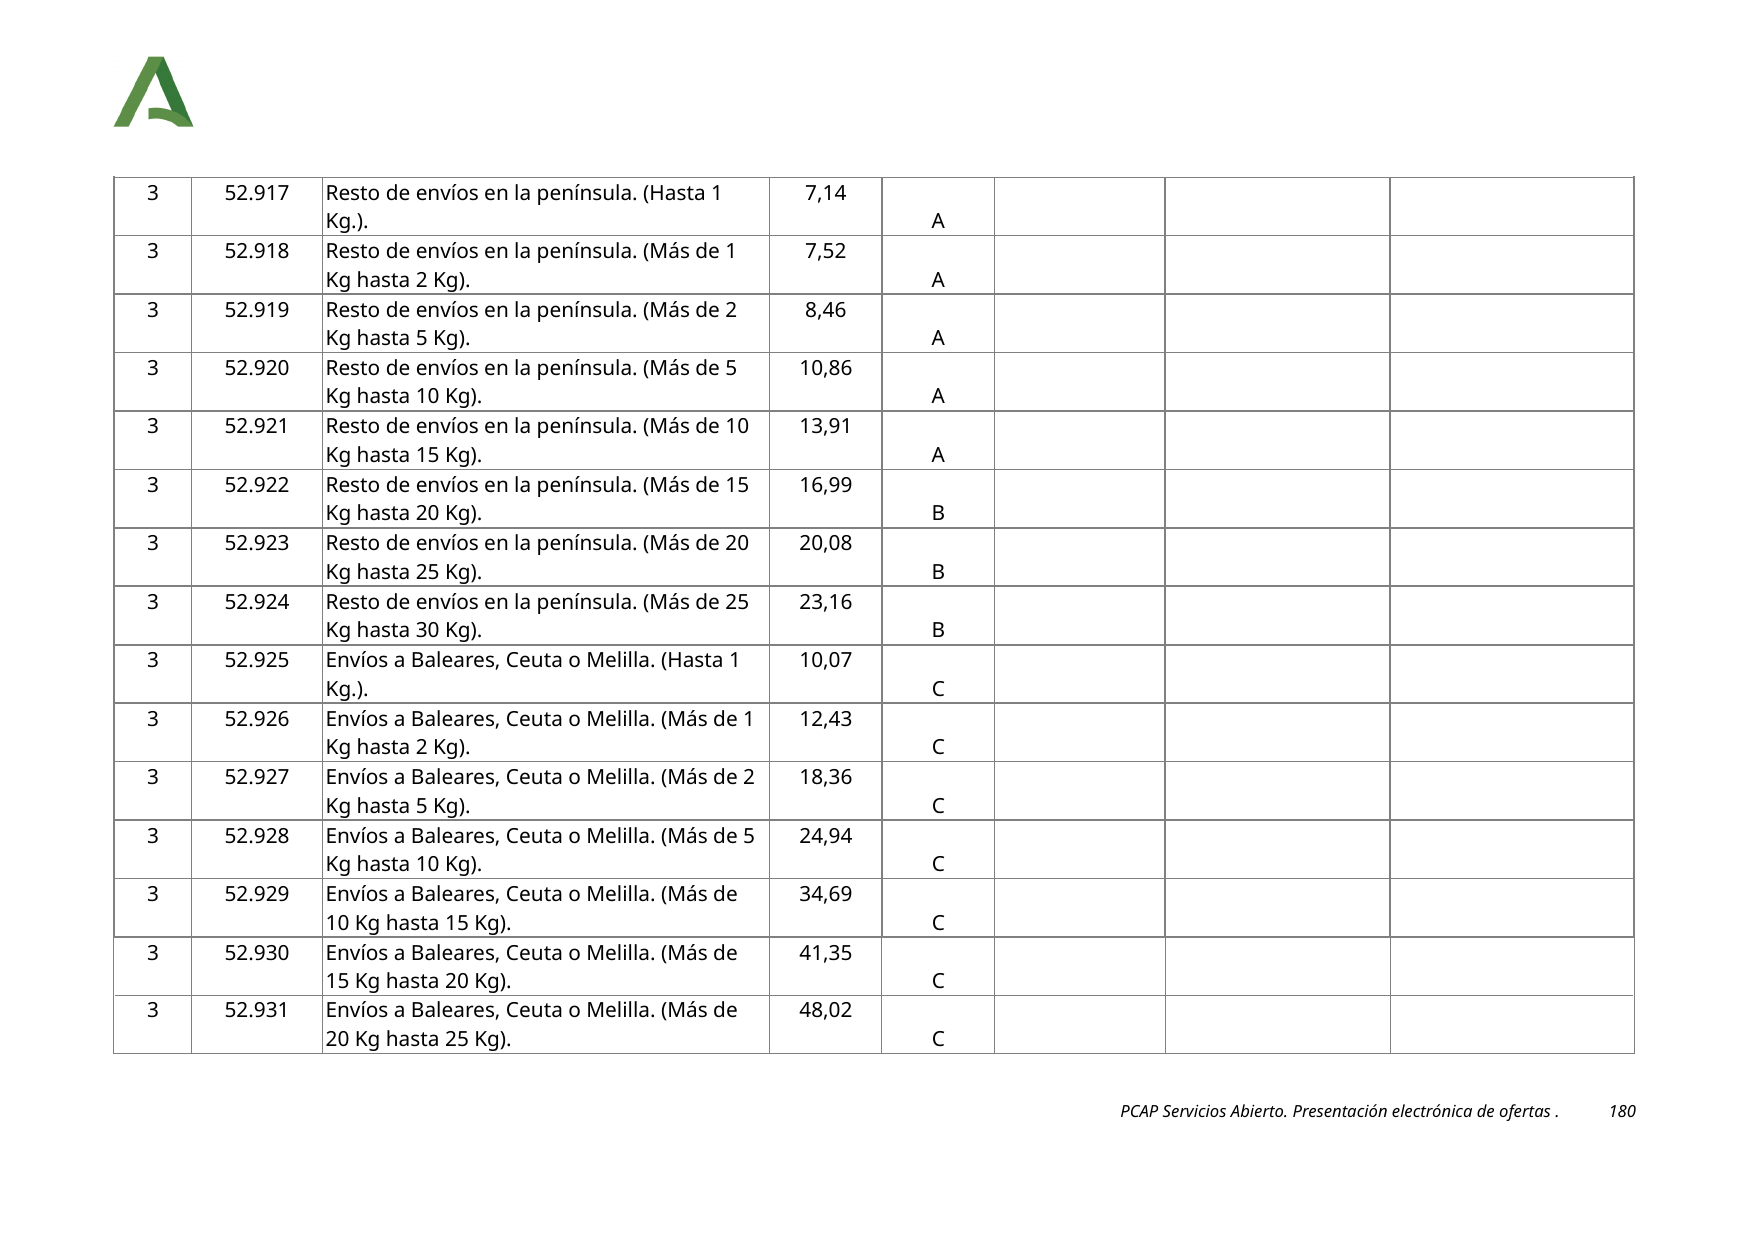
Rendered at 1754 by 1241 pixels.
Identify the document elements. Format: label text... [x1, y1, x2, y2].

table_cell Resto de envíos en la península. (Más de 1 Kg hasta 2 Kg). [323, 236, 769, 293]
table_cell 16,99 [770, 470, 881, 527]
table_cell [1166, 353, 1389, 410]
table_cell [995, 762, 1164, 819]
table_cell 3 [115, 879, 191, 936]
table_cell C [883, 704, 994, 761]
table_cell 3 [115, 295, 191, 352]
table_cell 3 [114, 938, 191, 994]
table_cell [1391, 762, 1633, 819]
table_cell 20,08 [770, 529, 881, 585]
table_cell [995, 470, 1164, 527]
table_cell [1391, 295, 1633, 352]
table_cell Resto de envíos en la península. (Más de 10 Kg hasta 15 Kg). [323, 412, 769, 468]
table_cell [1166, 470, 1389, 527]
table_cell B [883, 529, 994, 585]
table_cell 52.924 [192, 587, 322, 644]
table_cell 34,69 [770, 879, 881, 936]
table_cell 48,02 [770, 996, 881, 1052]
table_cell [995, 879, 1164, 936]
table_cell [1391, 470, 1633, 527]
table_cell 52.928 [192, 821, 322, 878]
table_cell [1391, 938, 1634, 994]
table_cell 10,86 [770, 353, 881, 410]
table_cell [1166, 412, 1389, 468]
table_cell [1166, 236, 1389, 293]
table_cell 3 [115, 529, 191, 585]
table_cell [995, 178, 1164, 235]
table_cell Resto de envíos en la península. (Más de 15 Kg hasta 20 Kg). [323, 470, 769, 527]
table_cell [1166, 295, 1389, 352]
table_cell [995, 295, 1164, 352]
table_cell C [883, 762, 994, 819]
table_cell 7,52 [770, 236, 881, 293]
table_cell 52.921 [192, 412, 322, 468]
table_cell [1391, 353, 1633, 410]
table_cell Envíos a Baleares, Ceuta o Melilla. (Más de 10 Kg hasta 15 Kg). [323, 879, 769, 936]
table_cell [995, 821, 1164, 878]
table_cell 8,46 [770, 295, 881, 352]
table_cell [995, 646, 1164, 702]
table_cell Resto de envíos en la península. (Más de 2 Kg hasta 5 Kg). [323, 295, 769, 352]
table_cell [1391, 646, 1633, 702]
table_cell [1391, 178, 1633, 235]
table_cell 7,14 [770, 178, 881, 235]
table_cell 3 [115, 587, 191, 644]
table_cell [995, 529, 1164, 585]
table_cell 52.922 [192, 470, 322, 527]
table_cell 3 [115, 704, 191, 761]
table_cell 52.918 [192, 236, 322, 293]
table_cell 18,36 [770, 762, 881, 819]
table_cell B [883, 587, 994, 644]
table_cell 3 [115, 236, 191, 293]
table_cell 52.925 [192, 646, 322, 702]
table_cell A [883, 295, 994, 352]
table_cell 3 [115, 821, 191, 878]
table_cell [995, 938, 1165, 994]
table_cell [1166, 704, 1389, 761]
table_cell [1166, 762, 1389, 819]
table_cell A [883, 236, 994, 293]
table_cell A [883, 353, 994, 410]
table_cell 10,07 [770, 646, 881, 702]
table_cell [1391, 236, 1633, 293]
table_cell 52.929 [192, 879, 322, 936]
table_cell C [883, 879, 994, 936]
table_cell 52.927 [192, 762, 322, 819]
table_cell 3 [115, 353, 191, 410]
table_cell 52.926 [192, 704, 322, 761]
table_cell 52.919 [192, 295, 322, 352]
table_cell [1391, 821, 1633, 878]
table_cell 41,35 [770, 938, 881, 994]
table_cell Envíos a Baleares, Ceuta o Melilla. (Más de 20 Kg hasta 25 Kg). [323, 996, 769, 1052]
table_cell 3 [114, 996, 191, 1052]
table_cell Resto de envíos en la península. (Más de 25 Kg hasta 30 Kg). [323, 587, 769, 644]
table_cell [1166, 178, 1389, 235]
table_cell C [883, 821, 994, 878]
table_cell 3 [115, 470, 191, 527]
table_cell A [883, 178, 994, 235]
table_cell [1166, 996, 1390, 1052]
table_cell A [883, 412, 994, 468]
table_cell C [883, 646, 994, 702]
table_cell [995, 704, 1164, 761]
table_cell 24,94 [770, 821, 881, 878]
table_cell [1391, 879, 1633, 936]
table_cell 3 [115, 178, 191, 235]
table_cell 52.917 [192, 178, 322, 235]
table_cell 23,16 [770, 587, 881, 644]
table_cell B [883, 470, 994, 527]
table_cell [1166, 587, 1389, 644]
table_cell [995, 353, 1164, 410]
table_cell [1391, 995, 1634, 1052]
table_cell [1166, 879, 1389, 936]
table_cell [1391, 412, 1633, 468]
table_cell Envíos a Baleares, Ceuta o Melilla. (Hasta 1 Kg.). [323, 646, 769, 702]
table_cell Resto de envíos en la península. (Hasta 1 Kg.). [323, 178, 769, 235]
table_cell [1391, 529, 1633, 585]
table_cell 52.930 [192, 938, 322, 994]
table_cell Envíos a Baleares, Ceuta o Melilla. (Más de 2 Kg hasta 5 Kg). [323, 762, 769, 819]
table_cell [995, 236, 1164, 293]
table_cell Envíos a Baleares, Ceuta o Melilla. (Más de 5 Kg hasta 10 Kg). [323, 821, 769, 878]
table_cell Envíos a Baleares, Ceuta o Melilla. (Más de 1 Kg hasta 2 Kg). [323, 704, 769, 761]
table_cell Resto de envíos en la península. (Más de 20 Kg hasta 25 Kg). [323, 529, 769, 585]
table_cell [1166, 646, 1389, 702]
table_cell 52.931 [192, 996, 322, 1052]
table_cell 12,43 [770, 704, 881, 761]
table_cell [995, 996, 1165, 1052]
table_cell [1166, 821, 1389, 878]
table_cell Resto de envíos en la península. (Más de 5 Kg hasta 10 Kg). [323, 353, 769, 410]
table_cell 3 [115, 646, 191, 702]
table_cell C [882, 938, 994, 994]
table_cell [995, 587, 1164, 644]
table_cell 13,91 [770, 412, 881, 468]
table_cell [1391, 704, 1633, 761]
table_cell Envíos a Baleares, Ceuta o Melilla. (Más de 15 Kg hasta 20 Kg). [323, 938, 769, 994]
table_cell C [882, 996, 994, 1052]
table_cell 3 [115, 412, 191, 468]
table_cell [1166, 938, 1390, 994]
table_cell [1166, 529, 1389, 585]
table_cell 3 [115, 762, 191, 819]
picture [109, 52, 198, 131]
table_cell [1391, 587, 1633, 644]
table_cell 52.920 [192, 353, 322, 410]
table_cell [995, 412, 1164, 468]
table_cell 52.923 [192, 529, 322, 585]
